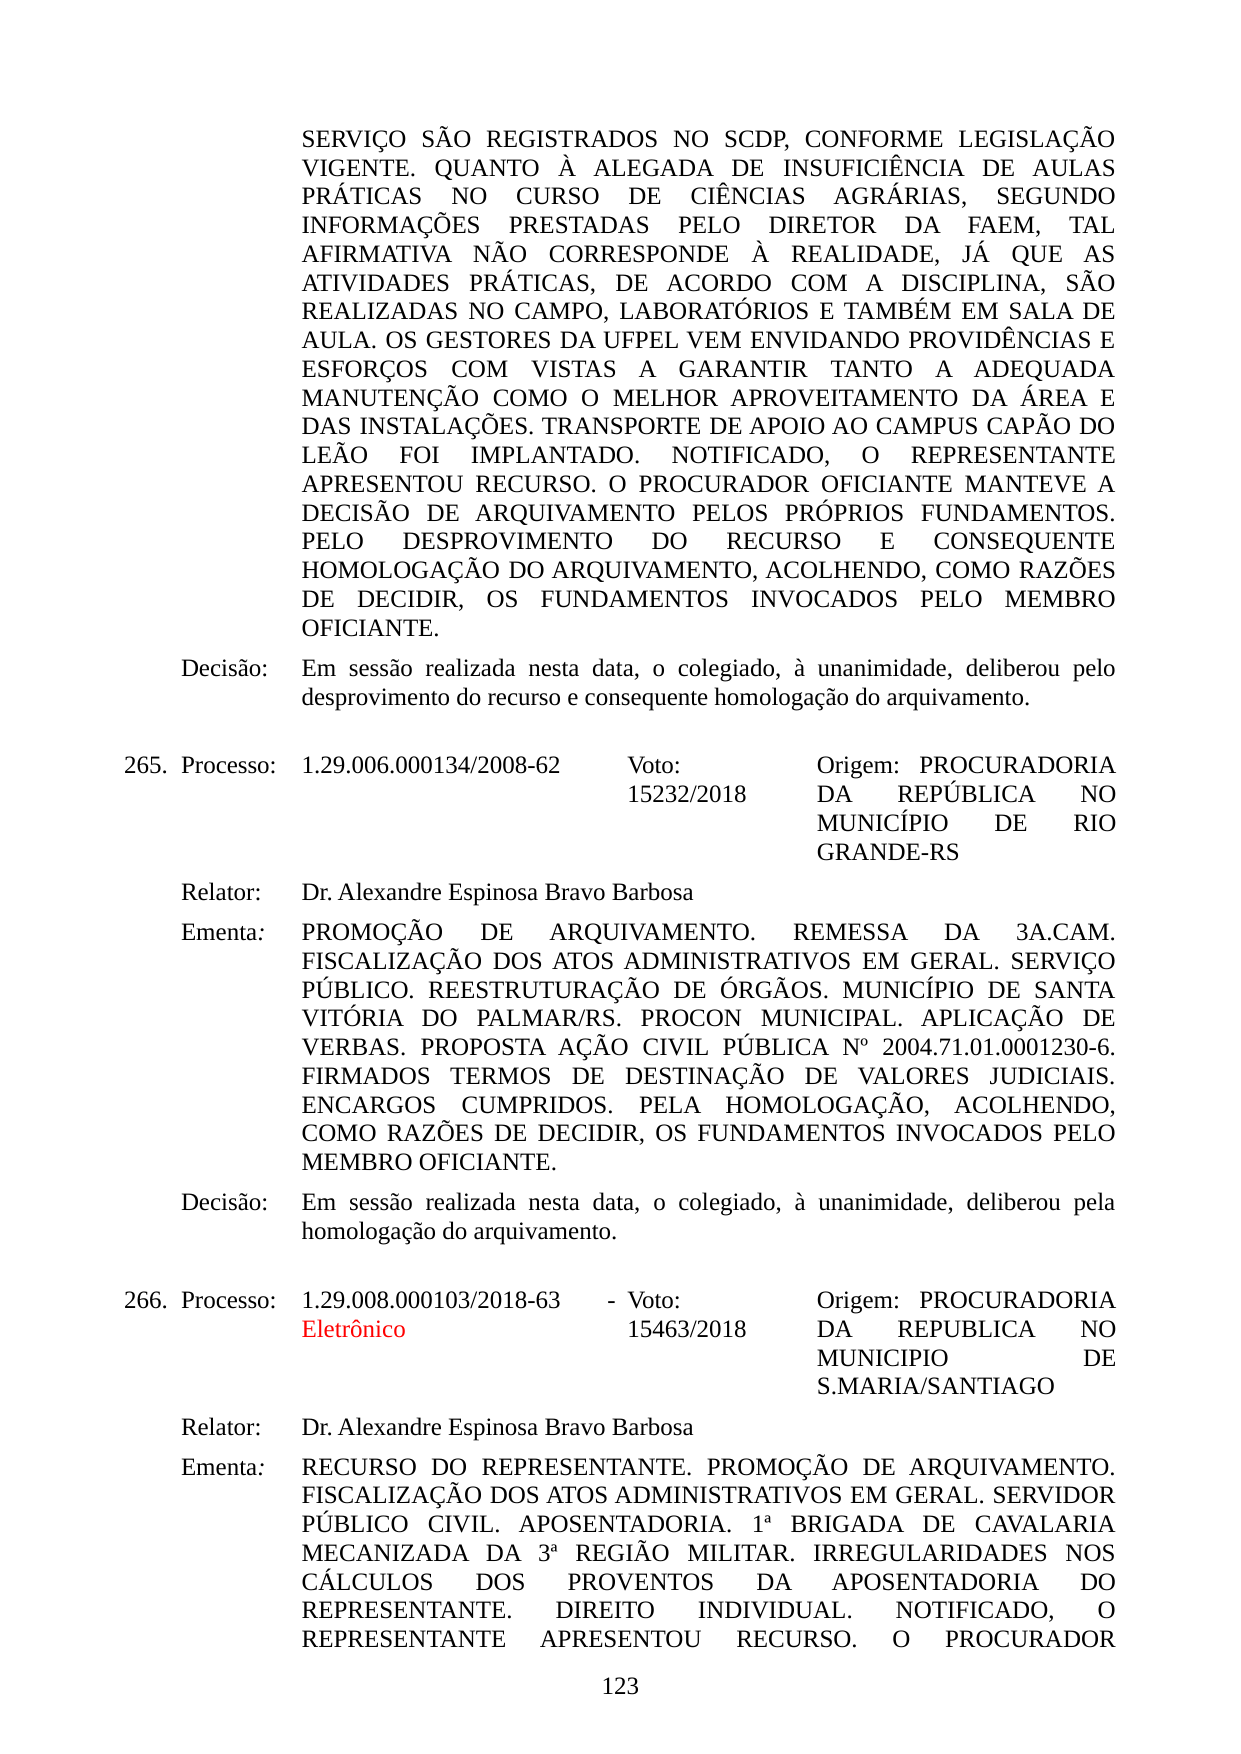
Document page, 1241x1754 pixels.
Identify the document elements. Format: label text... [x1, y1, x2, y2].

table_header 1.29.006.000134/2008-62 [296, 745, 621, 871]
table_cell [118, 1182, 175, 1251]
table_header Voto: 15463/2018 [621, 1279, 811, 1406]
table_cell Relator: [175, 1406, 296, 1446]
table_cell Dr. Alexandre Espinosa Bravo Barbosa [296, 871, 1122, 911]
table_header 265. [118, 745, 175, 871]
table_cell Decisão: [175, 1182, 296, 1251]
table_header Processo: [175, 1279, 296, 1406]
table_cell Em sessão realizada nesta data, o colegiado, à unanimidade, deliberou pelo desprovimento do recurso e consequente homologação do arquivamento. [296, 647, 1122, 716]
table_cell Ementa: [175, 1446, 296, 1659]
table_cell SERVIÇO SÃO REGISTRADOS NO SCDP, CONFORME LEGISLAÇÃO VIGENTE. QUANTO À ALEGADA DE INSUFICIÊNCIA DE AULAS PRÁTICAS NO CURSO DE CIÊNCIAS AGRÁRIAS, SEGUNDO INFORMAÇÕES PRESTADAS PELO DIRETOR DA FAEM, TAL AFIRMATIVA NÃO CORRESPONDE À REALIDADE, JÁ QUE AS ATIVIDADES PRÁTICAS, DE ACORDO COM A DISCIPLINA, SÃO REALIZADAS NO CAMPO, LABORATÓRIOS E TAMBÉM EM SALA DE AULA. OS GESTORES DA UFPEL VEM ENVIDANDO PROVIDÊNCIAS E ESFORÇOS COM VISTAS A GARANTIR TANTO A ADEQUADA MANUTENÇÃO COMO O MELHOR APROVEITAMENTO DA ÁREA E DAS INSTALAÇÕES. TRANSPORTE DE APOIO AO CAMPUS CAPÃO DO LEÃO FOI IMPLANTADO. NOTIFICADO, O REPRESENTANTE APRESENTOU RECURSO. O PROCURADOR OFICIANTE MANTEVE A DECISÃO DE ARQUIVAMENTO PELOS PRÓPRIOS FUNDAMENTOS. PELO DESPROVIMENTO DO RECURSO E CONSEQUENTE HOMOLOGAÇÃO DO ARQUIVAMENTO, ACOLHENDO, COMO RAZÕES DE DECIDIR, OS FUNDAMENTOS INVOCADOS PELO MEMBRO OFICIANTE. [296, 118, 1122, 647]
table_cell Ementa: [175, 911, 296, 1182]
table_header Voto: 15232/2018 [621, 745, 811, 871]
table_header Origem: PROCURADORIA DA REPÚBLICA NO MUNICÍPIO DE RIO GRANDE-RS [811, 745, 1122, 871]
table_cell Em sessão realizada nesta data, o colegiado, à unanimidade, deliberou pela homologação do arquivamento. [296, 1182, 1122, 1251]
table_cell Dr. Alexandre Espinosa Bravo Barbosa [296, 1406, 1122, 1446]
table_cell Relator: [175, 871, 296, 911]
table_header Origem: PROCURADORIA DA REPUBLICA NO MUNICIPIO DE S.MARIA/SANTIAGO [811, 1279, 1122, 1406]
table_header Processo: [175, 745, 296, 871]
table_cell RECURSO DO REPRESENTANTE. PROMOÇÃO DE ARQUIVAMENTO. FISCALIZAÇÃO DOS ATOS ADMINISTRATIVOS EM GERAL. SERVIDOR PÚBLICO CIVIL. APOSENTADORIA. 1ª BRIGADA DE CAVALARIA MECANIZADA DA 3ª REGIÃO MILITAR. IRREGULARIDADES NOS CÁLCULOS DOS PROVENTOS DA APOSENTADORIA DO REPRESENTANTE. DIREITO INDIVIDUAL. NOTIFICADO, O REPRESENTANTE APRESENTOU RECURSO. O PROCURADOR [296, 1446, 1122, 1659]
table_cell [175, 118, 296, 647]
table_cell [118, 1446, 175, 1659]
table_cell [118, 1406, 175, 1446]
table_cell [118, 871, 175, 911]
table_cell [118, 118, 175, 647]
table_header 266. [118, 1279, 175, 1406]
table_cell PROMOÇÃO DE ARQUIVAMENTO. REMESSA DA 3A.CAM. FISCALIZAÇÃO DOS ATOS ADMINISTRATIVOS EM GERAL. SERVIÇO PÚBLICO. REESTRUTURAÇÃO DE ÓRGÃOS. MUNICÍPIO DE SANTA VITÓRIA DO PALMAR/RS. PROCON MUNICIPAL. APLICAÇÃO DE VERBAS. PROPOSTA AÇÃO CIVIL PÚBLICA Nº 2004.71.01.0001230-6. FIRMADOS TERMOS DE DESTINAÇÃO DE VALORES JUDICIAIS. ENCARGOS CUMPRIDOS. PELA HOMOLOGAÇÃO, ACOLHENDO, COMO RAZÕES DE DECIDIR, OS FUNDAMENTOS INVOCADOS PELO MEMBRO OFICIANTE. [296, 911, 1122, 1182]
table_cell Decisão: [175, 647, 296, 716]
table_cell [118, 911, 175, 1182]
table_cell [118, 647, 175, 716]
table_header 1.29.008.000103/2018-63 - Eletrônico [296, 1279, 621, 1406]
